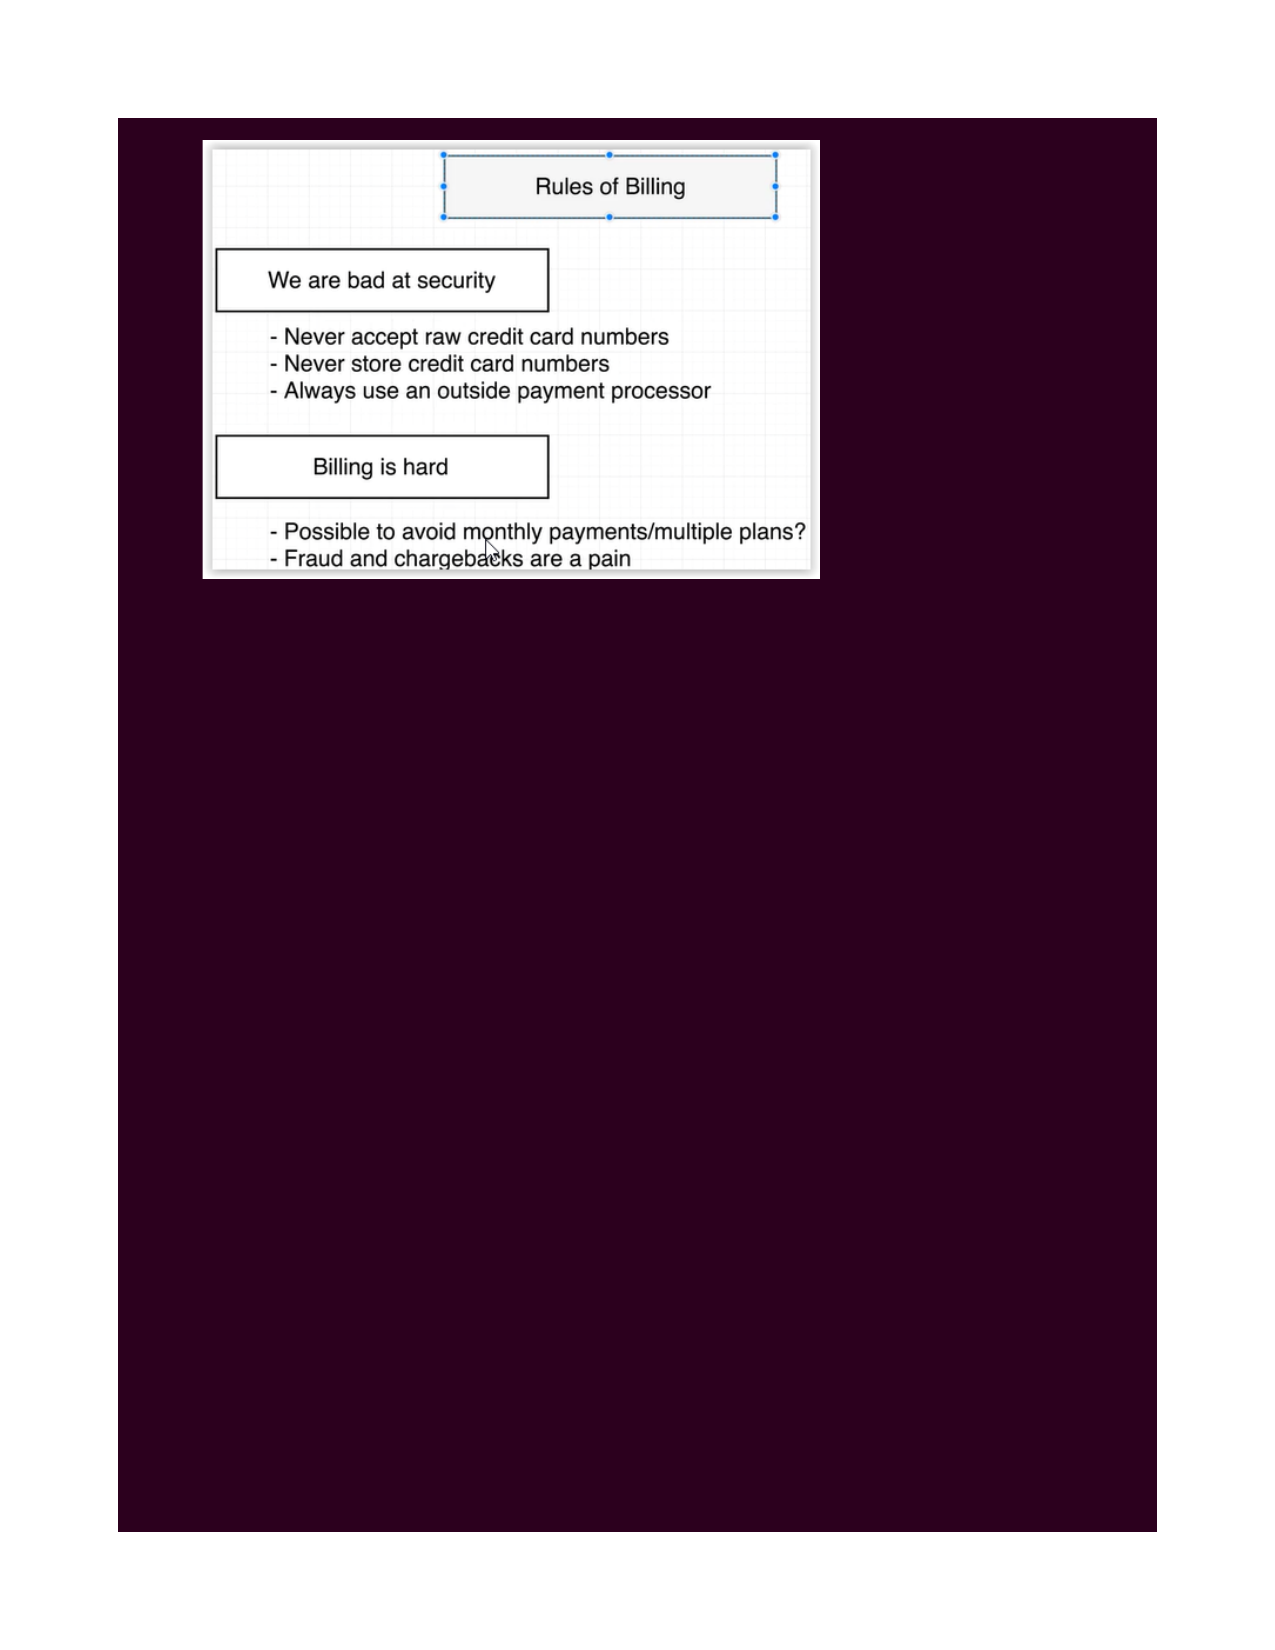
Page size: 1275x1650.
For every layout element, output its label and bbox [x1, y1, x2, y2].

picture [202, 140, 820, 579]
